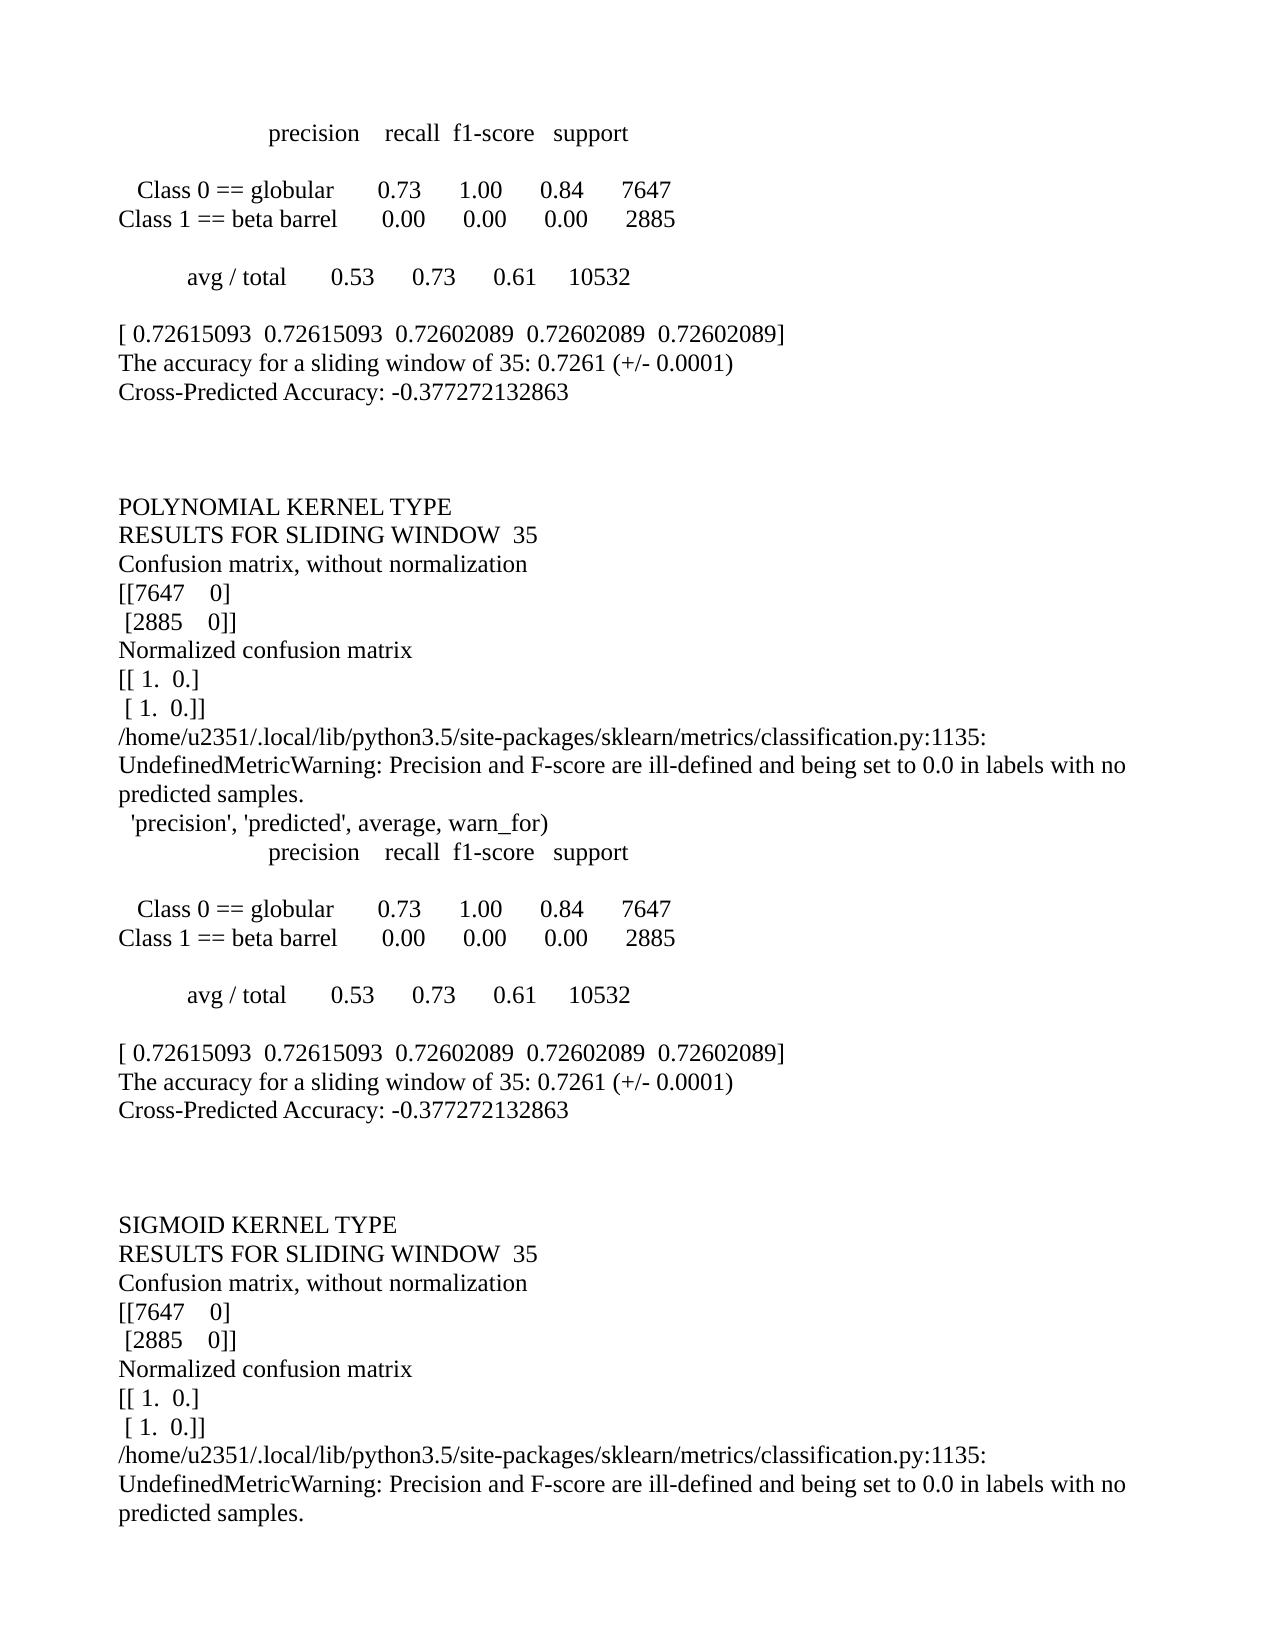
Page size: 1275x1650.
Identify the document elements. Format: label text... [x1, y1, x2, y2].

text avg / total 0.53 0.73 0.61 10532 [118, 981, 1157, 1009]
text The accuracy for a sliding window of 35: 0.7261 (+/- 0.0001) [118, 1067, 1157, 1096]
text [2885 0]] [118, 1326, 1157, 1354]
text [[ 1. 0.] [118, 664, 1157, 693]
text Cross-Predicted Accuracy: -0.377272132863 [118, 1096, 1157, 1124]
text Confusion matrix, without normalization [118, 1268, 1157, 1297]
text [2885 0]] [118, 607, 1157, 636]
text The accuracy for a sliding window of 35: 0.7261 (+/- 0.0001) [118, 348, 1157, 377]
text [[7647 0] [118, 1297, 1157, 1326]
text Normalized confusion matrix [118, 636, 1157, 664]
text avg / total 0.53 0.73 0.61 10532 [118, 262, 1157, 291]
text /home/u2351/.local/lib/python3.5/site-packages/sklearn/metrics/classification.py:1135: UndefinedMetricWarning: Precision and F-score are ill-defined and being set to 0.0 in labels with no predicted samples. [118, 722, 1157, 808]
text /home/u2351/.local/lib/python3.5/site-packages/sklearn/metrics/classification.py:1135: UndefinedMetricWarning: Precision and F-score are ill-defined and being set to 0.0 in labels with no predicted samples. [118, 1441, 1157, 1527]
text 'precision', 'predicted', average, warn_for) [118, 808, 1157, 837]
text precision recall f1-score support [118, 837, 1157, 866]
text Normalized confusion matrix [118, 1354, 1157, 1383]
text Class 1 == beta barrel 0.00 0.00 0.00 2885 [118, 923, 1157, 952]
text [[ 1. 0.] [118, 1383, 1157, 1412]
text [ 1. 0.]] [118, 693, 1157, 722]
text Class 0 == globular 0.73 1.00 0.84 7647 [118, 176, 1157, 204]
text Class 0 == globular 0.73 1.00 0.84 7647 [118, 894, 1157, 923]
text POLYNOMIAL KERNEL TYPE [118, 492, 1157, 521]
text Confusion matrix, without normalization [118, 549, 1157, 578]
text precision recall f1-score support [118, 118, 1157, 147]
text [ 0.72615093 0.72615093 0.72602089 0.72602089 0.72602089] [118, 319, 1157, 348]
text Cross-Predicted Accuracy: -0.377272132863 [118, 377, 1157, 406]
text RESULTS FOR SLIDING WINDOW 35 [118, 521, 1157, 549]
text [[7647 0] [118, 578, 1157, 607]
text Class 1 == beta barrel 0.00 0.00 0.00 2885 [118, 204, 1157, 233]
text [ 1. 0.]] [118, 1412, 1157, 1441]
text [ 0.72615093 0.72615093 0.72602089 0.72602089 0.72602089] [118, 1038, 1157, 1067]
text SIGMOID KERNEL TYPE [118, 1211, 1157, 1239]
text RESULTS FOR SLIDING WINDOW 35 [118, 1239, 1157, 1268]
